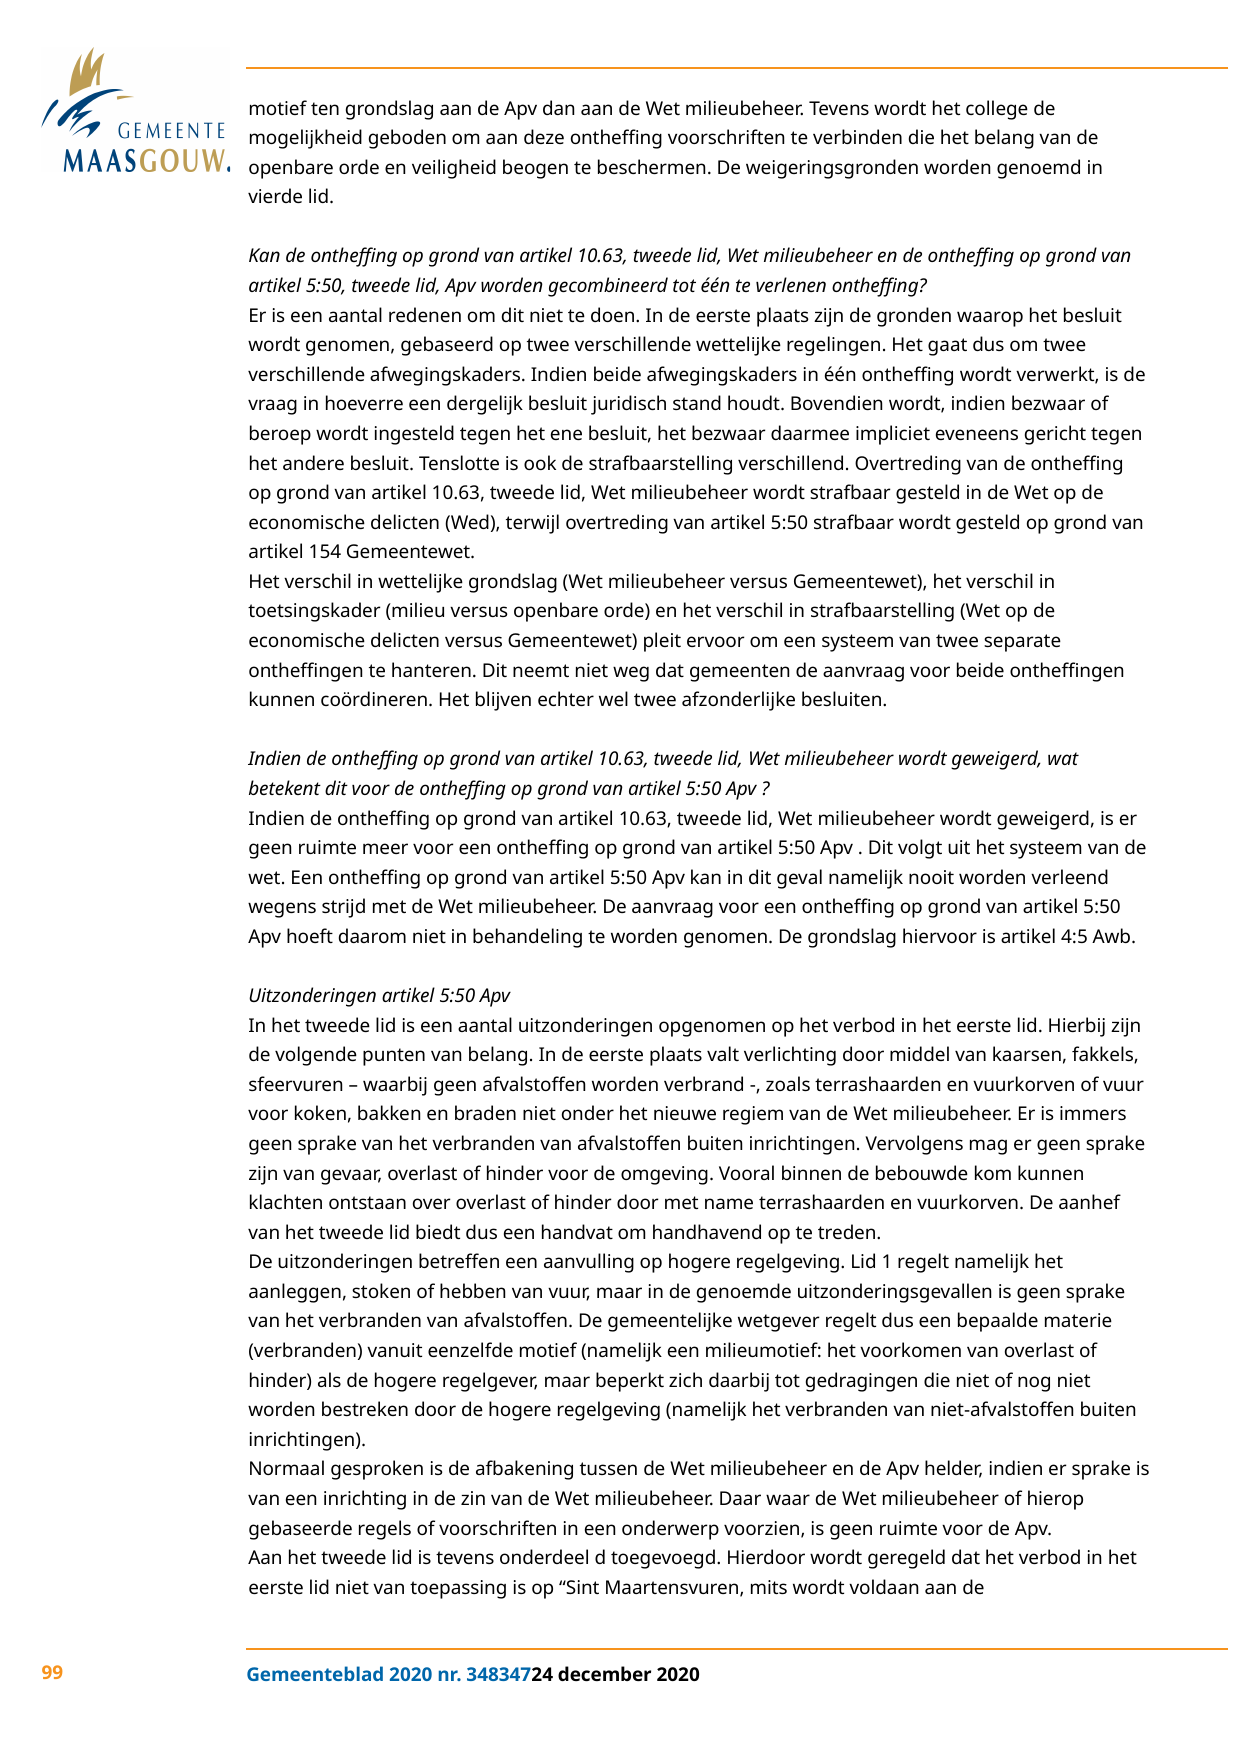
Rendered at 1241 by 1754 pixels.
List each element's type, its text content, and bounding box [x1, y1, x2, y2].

text Indien de ontheffing op grond van artikel 10.63, tweede lid, Wet milieubeheer wordt geweigerd, wat betekent dit voor de ontheffing op grond van artikel 5:50 Apv ? [248, 746, 1152, 801]
text Uitzonderingen artikel 5:50 Apv [248, 982, 1152, 1008]
text Aan het tweede lid is tevens onderdeel d toegevoegd. Hierdoor wordt geregeld dat het verbod in het eerste lid niet van toepassing is op “Sint Maartensvuren, mits wordt voldaan aan de [248, 1544, 1152, 1600]
text In het tweede lid is een aantal uitzonderingen opgenomen op het verbod in het eerste lid. Hierbij zijn de volgende punten van belang. In de eerste plaats valt verlichting door middel van kaarsen, fakkels, sfeervuren – waarbij geen afvalstoffen worden verbrand -, zoals terrashaarden en vuurkorven of vuur voor koken, bakken en braden niet onder het nieuwe regiem van de Wet milieubeheer. Er is immers geen sprake van het verbranden van afvalstoffen buiten inrichtingen. Vervolgens mag er geen sprake zijn van gevaar, overlast of hinder voor de omgeving. Vooral binnen de bebouwde kom kunnen klachten ontstaan over overlast of hinder door met name terrashaarden en vuurkorven. De aanhef van het tweede lid biedt dus een handvat om handhavend op te treden. [248, 1012, 1152, 1245]
text Kan de ontheffing op grond van artikel 10.63, tweede lid, Wet milieubeheer en de ontheffing op grond van artikel 5:50, tweede lid, Apv worden gecombineerd tot één te verlenen ontheffing? [248, 243, 1152, 298]
text De uitzonderingen betreffen een aanvulling op hogere regelgeving. Lid 1 regelt namelijk het aanleggen, stoken of hebben van vuur, maar in de genoemde uitzonderingsgevallen is geen sprake van het verbranden van afvalstoffen. De gemeentelijke wetgever regelt dus een bepaalde materie (verbranden) vanuit eenzelfde motief (namelijk een milieumotief: het voorkomen van overlast of hinder) als de hogere regelgever, maar beperkt zich daarbij tot gedragingen die niet of nog niet worden bestreken door de hogere regelgeving (namelijk het verbranden van niet-afvalstoffen buiten inrichtingen). [248, 1248, 1152, 1452]
text motief ten grondslag aan de Apv dan aan de Wet milieubeheer. Tevens wordt het college de mogelijkheid geboden om aan deze ontheffing voorschriften te verbinden die het belang van de openbare orde en veiligheid beogen te beschermen. De weigeringsgronden worden genoemd in vierde lid. [248, 95, 1152, 209]
picture [41, 47, 231, 172]
text Er is een aantal redenen om dit niet te doen. In de eerste plaats zijn de gronden waarop het besluit wordt genomen, gebaseerd op twee verschillende wettelijke regelingen. Het gaat dus om twee verschillende afwegingskaders. Indien beide afwegingskaders in één ontheffing wordt verwerkt, is de vraag in hoeverre een dergelijk besluit juridisch stand houdt. Bovendien wordt, indien bezwaar of beroep wordt ingesteld tegen het ene besluit, het bezwaar daarmee impliciet eveneens gericht tegen het andere besluit. Tenslotte is ook de strafbaarstelling verschillend. Overtreding van de ontheffing op grond van artikel 10.63, tweede lid, Wet milieubeheer wordt strafbaar gesteld in de Wet op de economische delicten (Wed), terwijl overtreding van artikel 5:50 strafbaar wordt gesteld op grond van artikel 154 Gemeentewet. [248, 302, 1152, 564]
text Het verschil in wettelijke grondslag (Wet milieubeheer versus Gemeentewet), het verschil in toetsingskader (milieu versus openbare orde) en het verschil in strafbaarstelling (Wet op de economische delicten versus Gemeentewet) pleit ervoor om een systeem van twee separate ontheffingen te hanteren. Dit neemt niet weg dat gemeenten de aanvraag voor beide ontheffingen kunnen coördineren. Het blijven echter wel twee afzonderlijke besluiten. [248, 568, 1152, 712]
text Indien de ontheffing op grond van artikel 10.63, tweede lid, Wet milieubeheer wordt geweigerd, is er geen ruimte meer voor een ontheffing op grond van artikel 5:50 Apv . Dit volgt uit het systeem van de wet. Een ontheffing op grond van artikel 5:50 Apv kan in dit geval namelijk nooit worden verleend wegens strijd met de Wet milieubeheer. De aanvraag voor een ontheffing op grond van artikel 5:50 Apv hoeft daarom niet in behandeling te worden genomen. De grondslag hiervoor is artikel 4:5 Awb. [248, 805, 1152, 949]
text Normaal gesproken is de afbakening tussen de Wet milieubeheer en de Apv helder, indien er sprake is van een inrichting in de zin van de Wet milieubeheer. Daar waar de Wet milieubeheer of hierop gebaseerde regels of voorschriften in een onderwerp voorzien, is geen ruimte voor de Apv. [248, 1456, 1152, 1541]
